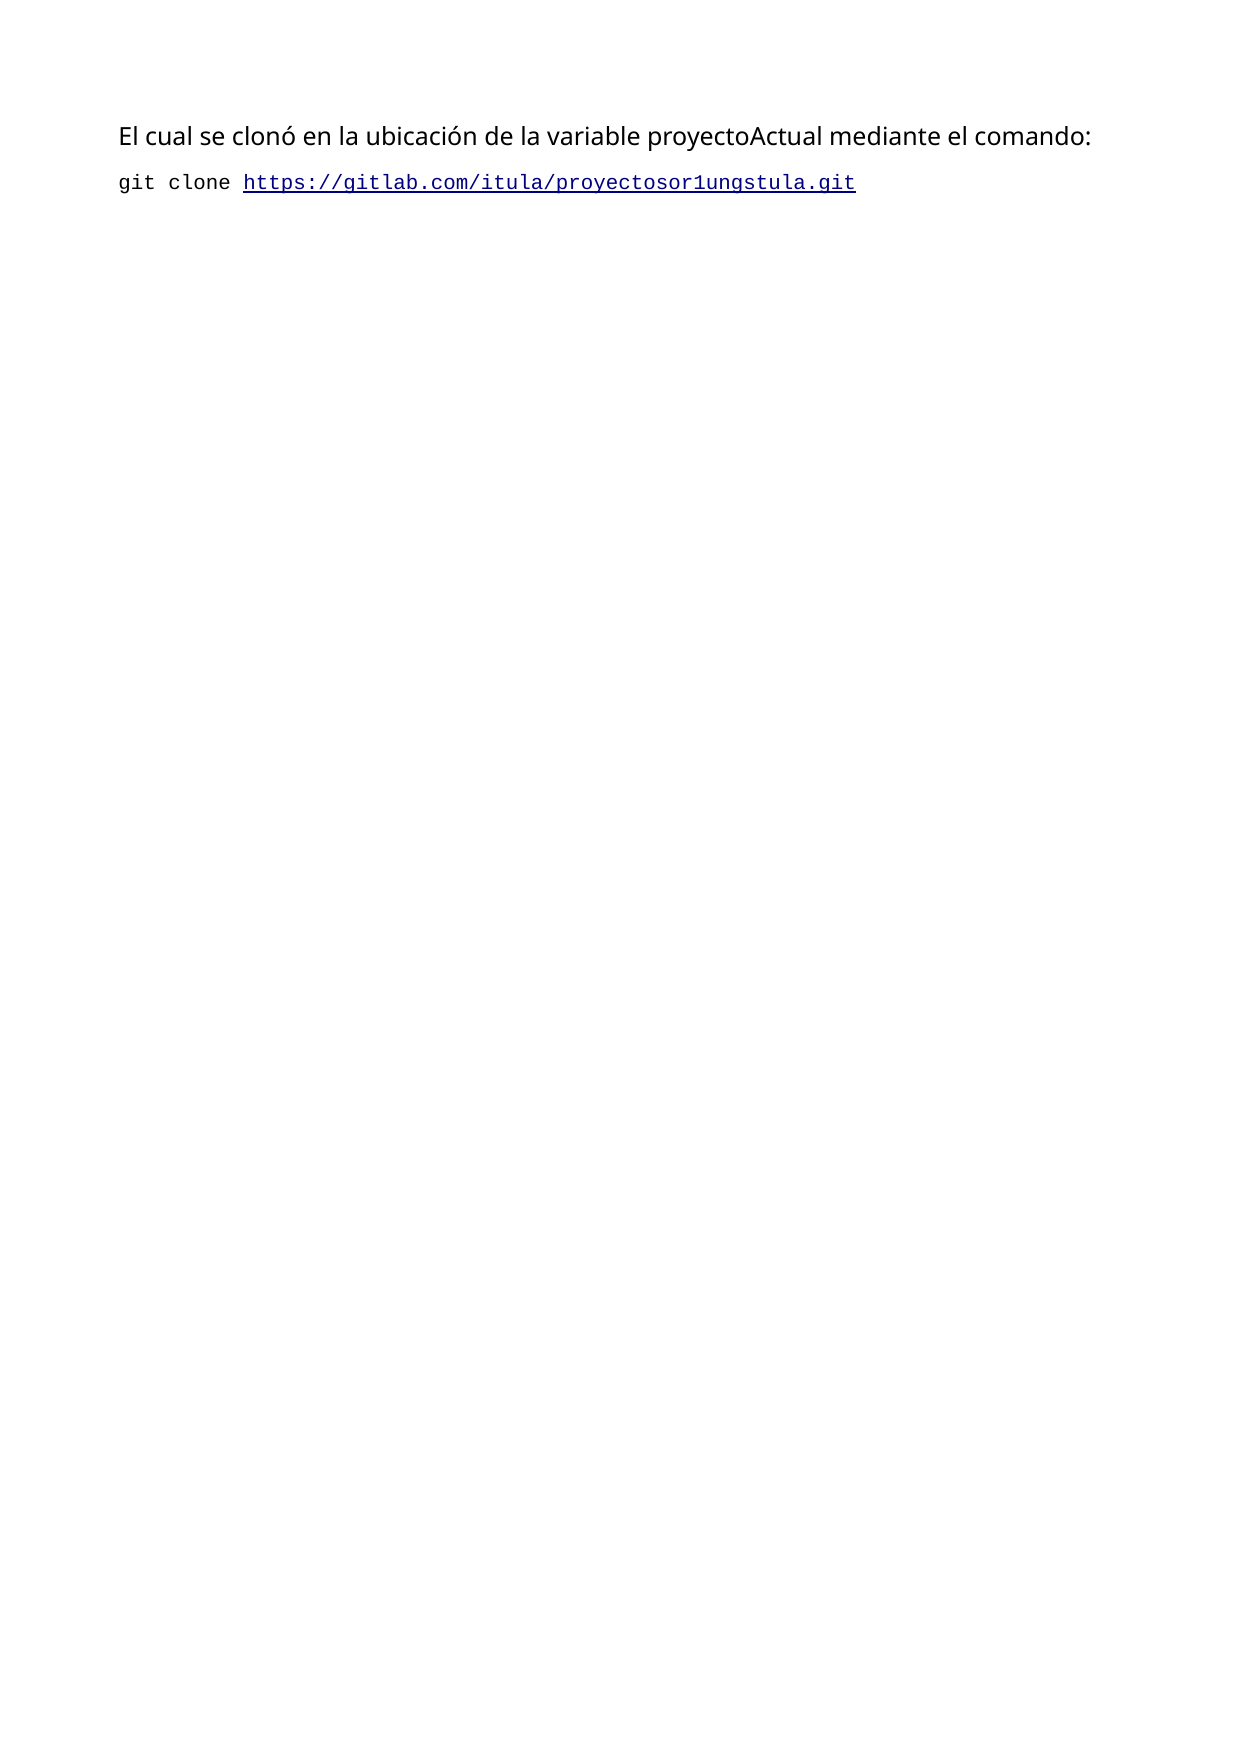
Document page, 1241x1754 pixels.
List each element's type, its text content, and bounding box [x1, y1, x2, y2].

text El cual se clonó en la ubicación de la variable proyectoActual mediante el comando: [118, 118, 1122, 152]
text git clone https://gitlab.com/itula/proyectosor1ungstula.git [118, 172, 1122, 196]
